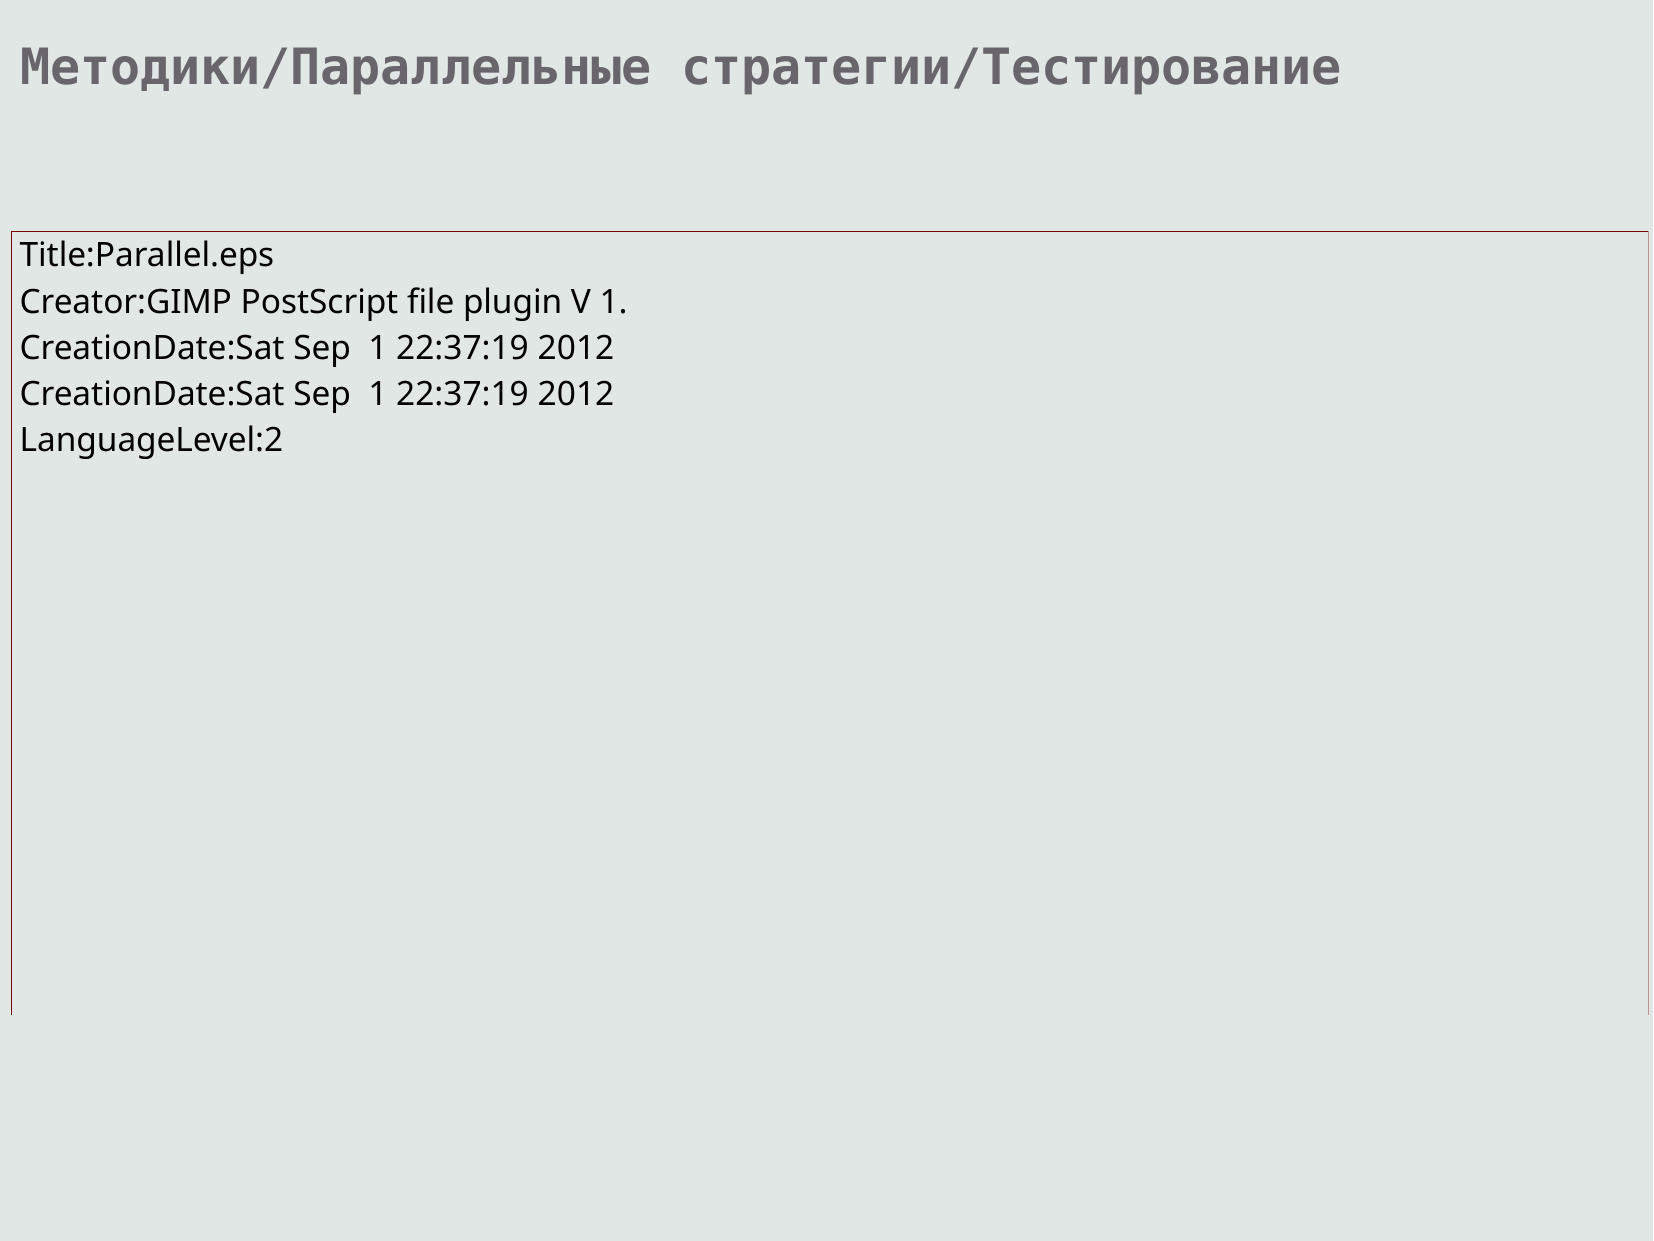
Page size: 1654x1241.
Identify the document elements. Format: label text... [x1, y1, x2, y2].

picture [8, 229, 1649, 1015]
text_box Методики/Параллельные стратегии/Тестирование [6, 30, 1636, 104]
